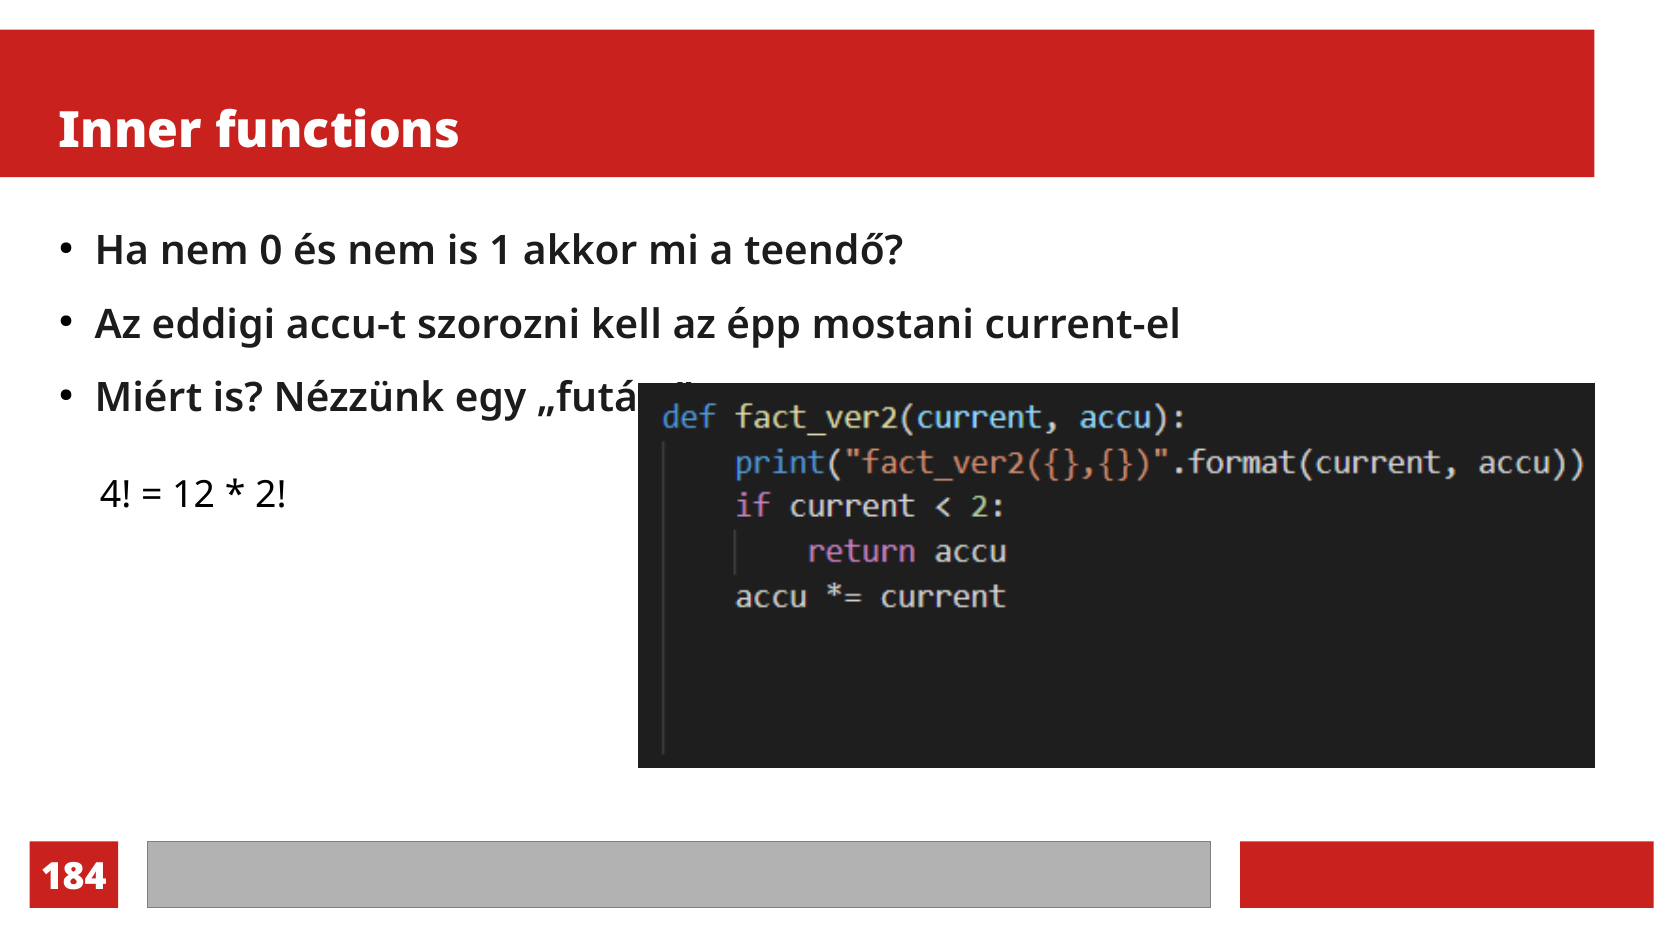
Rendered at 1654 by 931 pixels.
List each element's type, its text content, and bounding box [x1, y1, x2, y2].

list Ha nem 0 és nem is 1 akkor mi a teendő? Az eddigi accu-t szorozni kell az épp mostani current-el Miért is? Nézzünk egy „futást” [59, 221, 1565, 739]
title Inner functions [59, 44, 1595, 163]
text_box 4! = 12 * 2! [84, 459, 284, 523]
picture [638, 383, 1595, 768]
